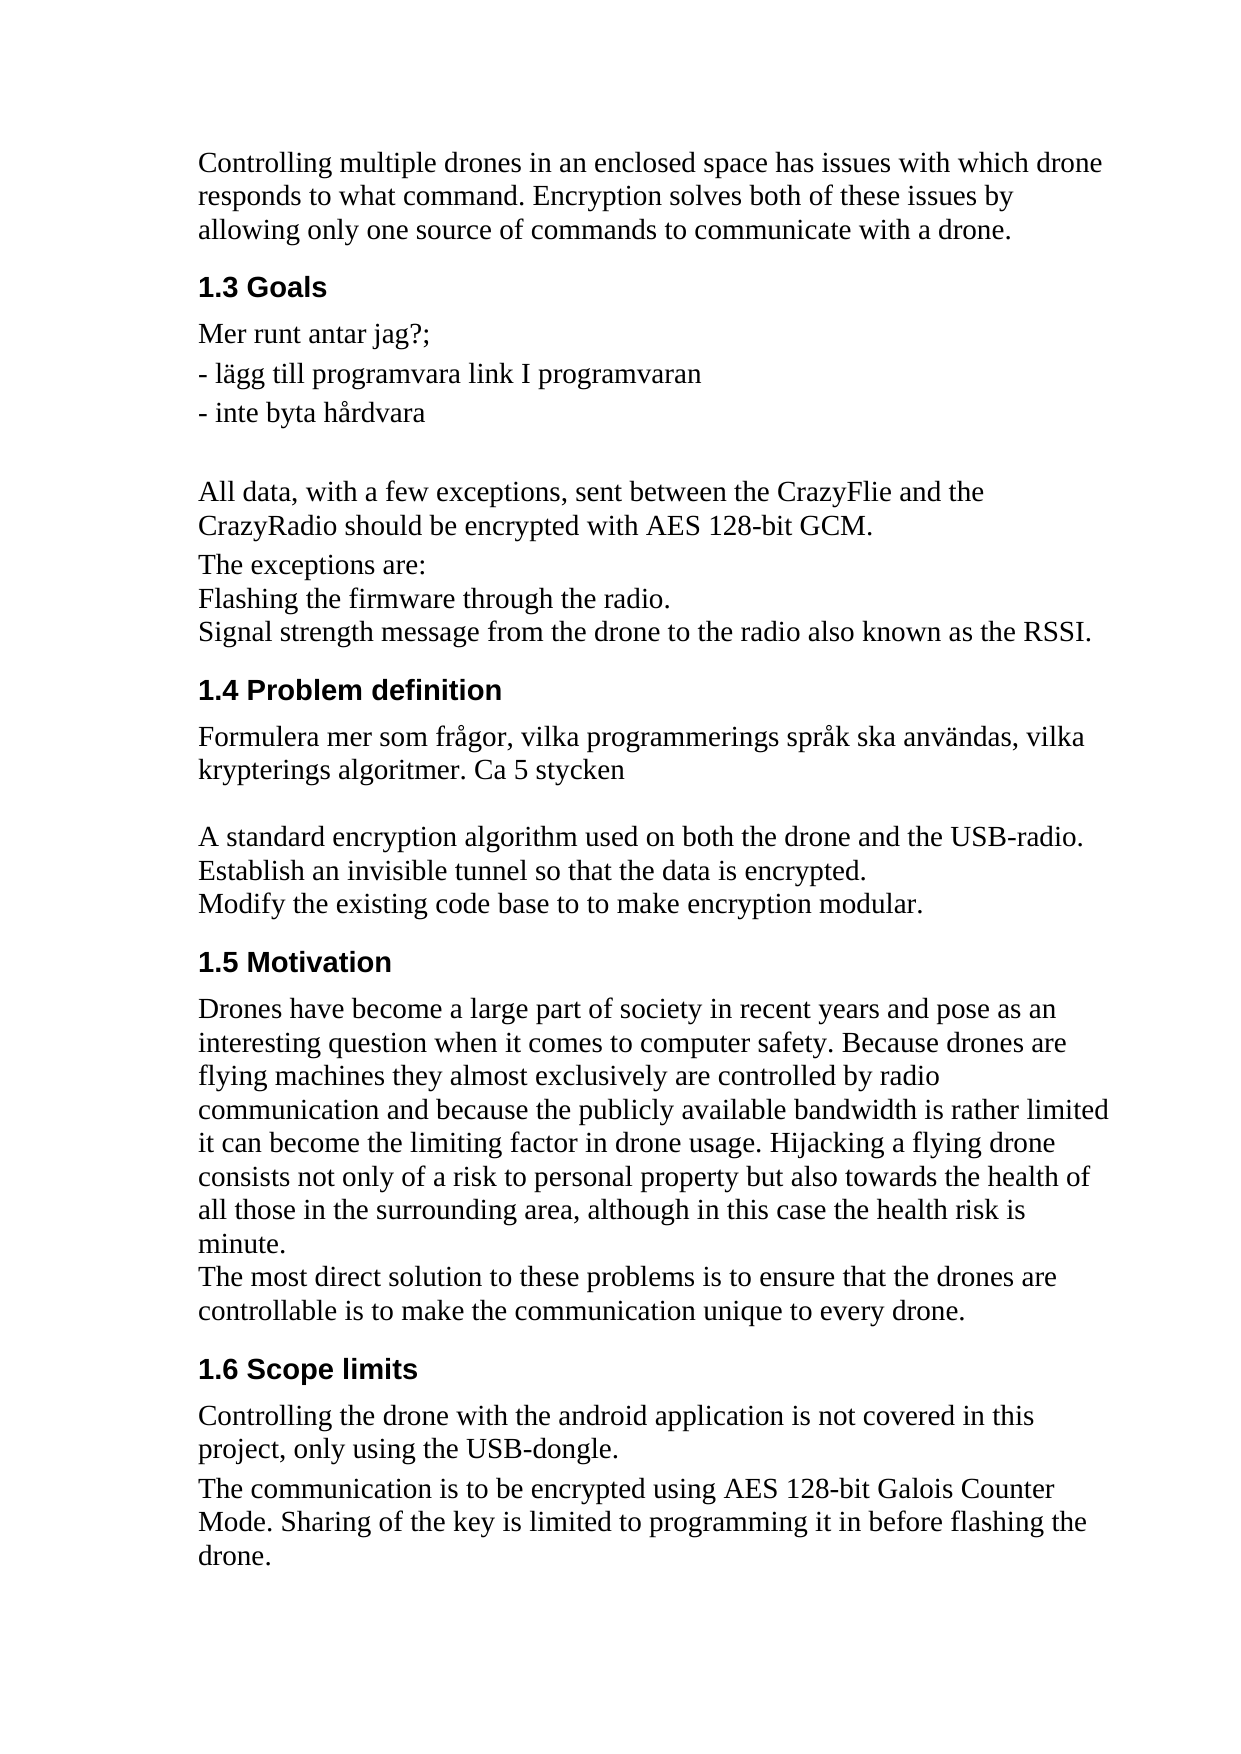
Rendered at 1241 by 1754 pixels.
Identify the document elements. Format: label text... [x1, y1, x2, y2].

text Drones have become a large part of society in recent years and pose as an interesting question when it comes to computer safety. Because drones are flying machines they almost exclusively are controlled by radio communication and because the publicly available bandwidth is rather limited it can become the limiting factor in drone usage. Hijacking a flying drone consists not only of a risk to personal property but also towards the health of all those in the surrounding area, although in this case the health risk is minute. [198, 991, 1119, 1259]
text - lägg till programvara link I programvaran [198, 356, 1119, 389]
text - inte byta hårdvara [198, 395, 1119, 429]
text The most direct solution to these problems is to ensure that the drones are controllable is to make the communication unique to every drone. [198, 1259, 1119, 1327]
subtitle Problem definition [198, 673, 1119, 706]
text Mer runt antar jag?; [198, 316, 1119, 350]
subtitle Scope limits [198, 1352, 1119, 1385]
text The exceptions are: Flashing the firmware through the radio. Signal strength message from the drone to the radio also known as the RSSI. [198, 547, 1119, 648]
text All data, with a few exceptions, sent between the CrazyFlie and the CrazyRadio should be encrypted with AES 128-bit GCM. [198, 474, 1119, 541]
subtitle Motivation [198, 945, 1119, 979]
text The communication is to be encrypted using AES 128-bit Galois Counter Mode. Sharing of the key is limited to programming it in before flashing the drone. [198, 1471, 1119, 1571]
text Controlling the drone with the android application is not covered in this project, only using the USB-dongle. [198, 1398, 1119, 1465]
text Establish an invisible tunnel so that the data is encrypted. [198, 853, 1119, 887]
subtitle Goals [198, 270, 1119, 304]
text A standard encryption algorithm used on both the drone and the USB-radio. [198, 819, 1119, 853]
text Controlling multiple drones in an enclosed space has issues with which drone responds to what command. Encryption solves both of these issues by allowing only one source of commands to communicate with a drone. [198, 145, 1119, 245]
text Modify the existing code base to to make encryption modular. [198, 887, 1119, 920]
text Formulera mer som frågor, vilka programmerings språk ska användas, vilka krypterings algoritmer. Ca 5 stycken [198, 719, 1119, 786]
